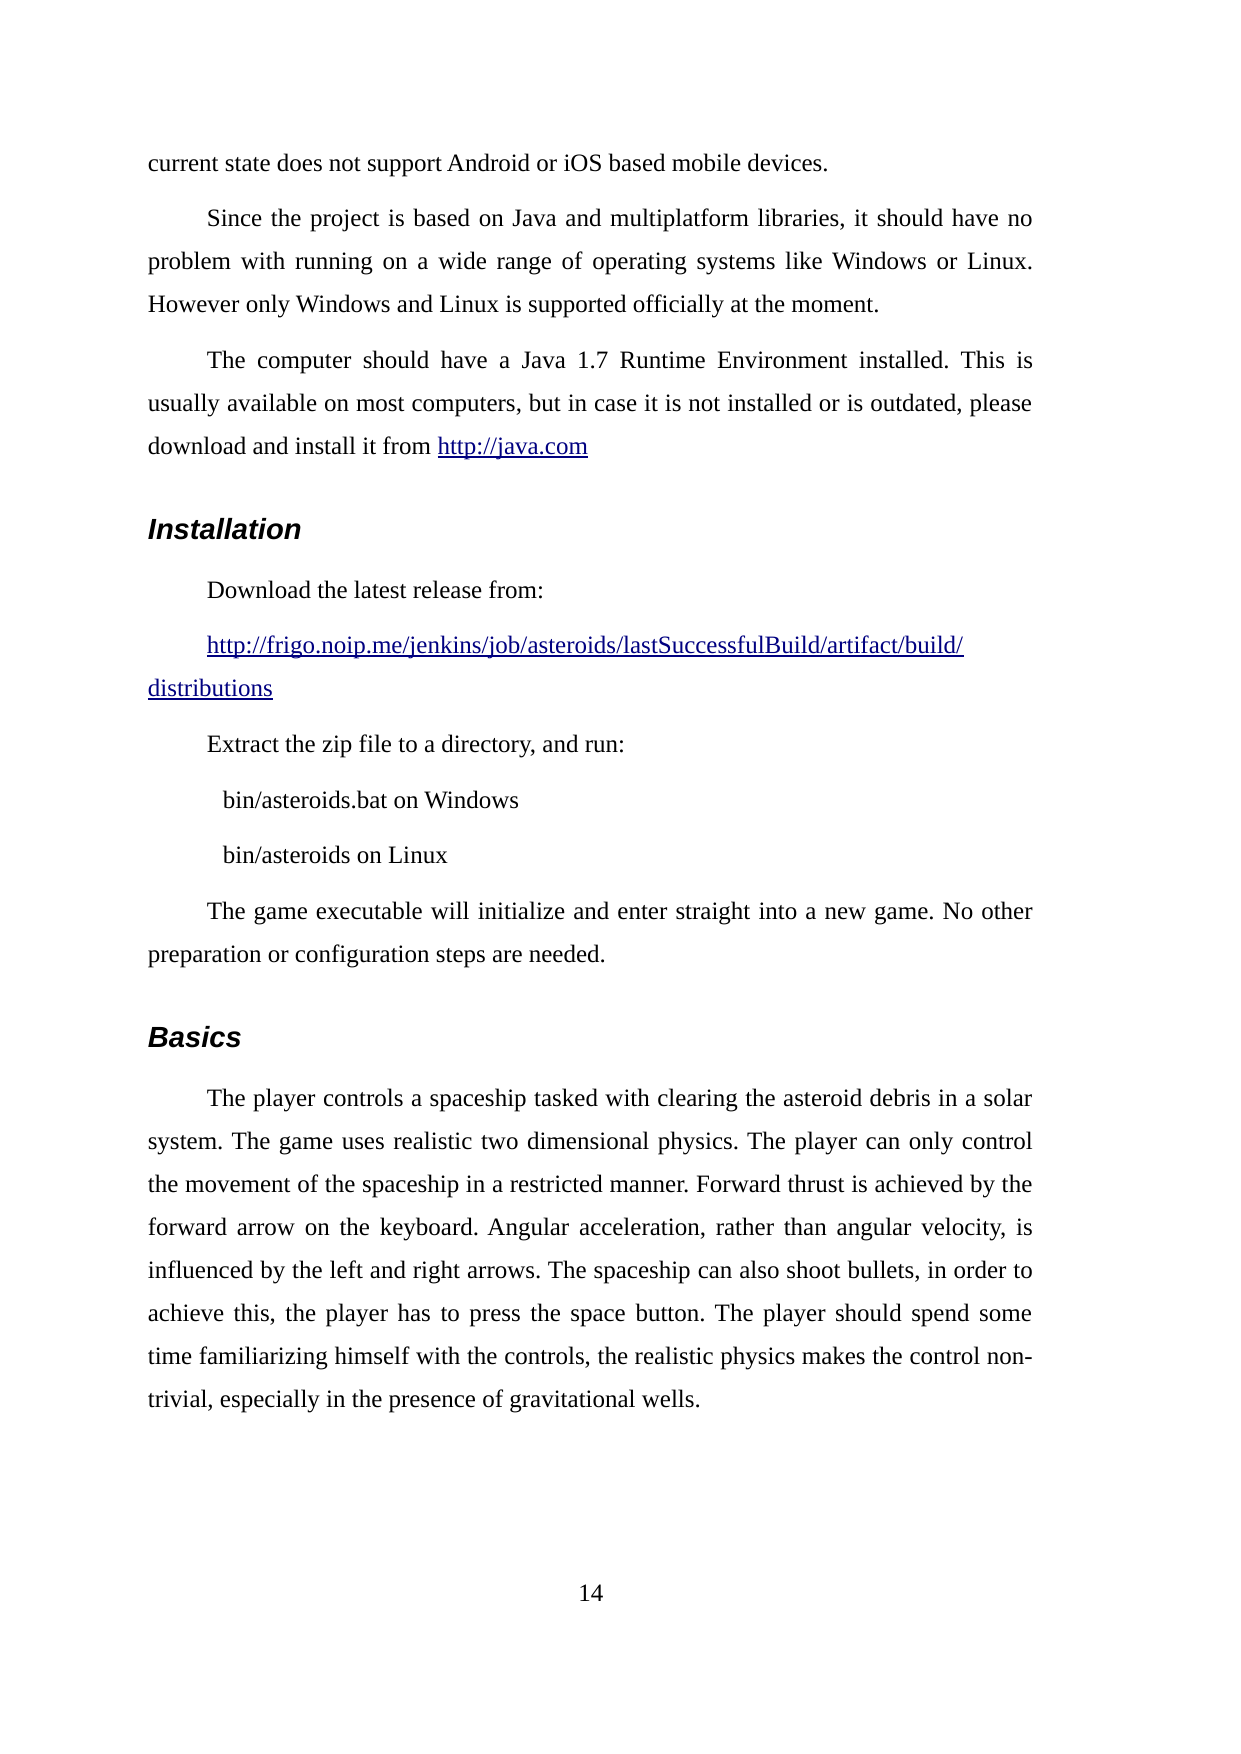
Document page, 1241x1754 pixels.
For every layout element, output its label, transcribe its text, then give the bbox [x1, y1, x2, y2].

text current state does not support Android or iOS based mobile devices. [148, 148, 1033, 176]
text The game executable will initialize and enter straight into a new game. No other preparation or configuration steps are needed. [148, 896, 1033, 968]
list bin/asteroids on Linux [185, 840, 1033, 869]
text Download the latest release from: [148, 575, 1033, 603]
text http://frigo.noip.me/jenkins/job/asteroids/lastSuccessfulBuild/artifact/build/distributions [148, 630, 1033, 702]
subtitle Basics [148, 1020, 1033, 1053]
text Extract the zip file to a directory, and run: [148, 729, 1033, 758]
text The player controls a spaceship tasked with clearing the asteroid debris in a solar system. The game uses realistic two dimensional physics. The player can only control the movement of the spaceship in a restricted manner. Forward thrust is achieved by the forward arrow on the keyboard. Angular acceleration, rather than angular velocity, is influenced by the left and right arrows. The spaceship can also shoot bullets, in order to achieve this, the player has to press the space button. The player should spend some time familiarizing himself with the controls, the realistic physics makes the control non-trivial, especially in the presence of gravitational wells. [148, 1083, 1033, 1413]
text Since the project is based on Java and multiplatform libraries, it should have no problem with running on a wide range of operating systems like Windows or Linux. However only Windows and Linux is supported officially at the moment. [148, 203, 1033, 318]
subtitle Installation [148, 512, 1033, 546]
text The computer should have a Java 1.7 Runtime Environment installed. This is usually available on most computers, but in case it is not installed or is outdated, please download and install it from http://java.com [148, 345, 1033, 460]
list bin/asteroids.bat on Windows [185, 785, 1033, 813]
